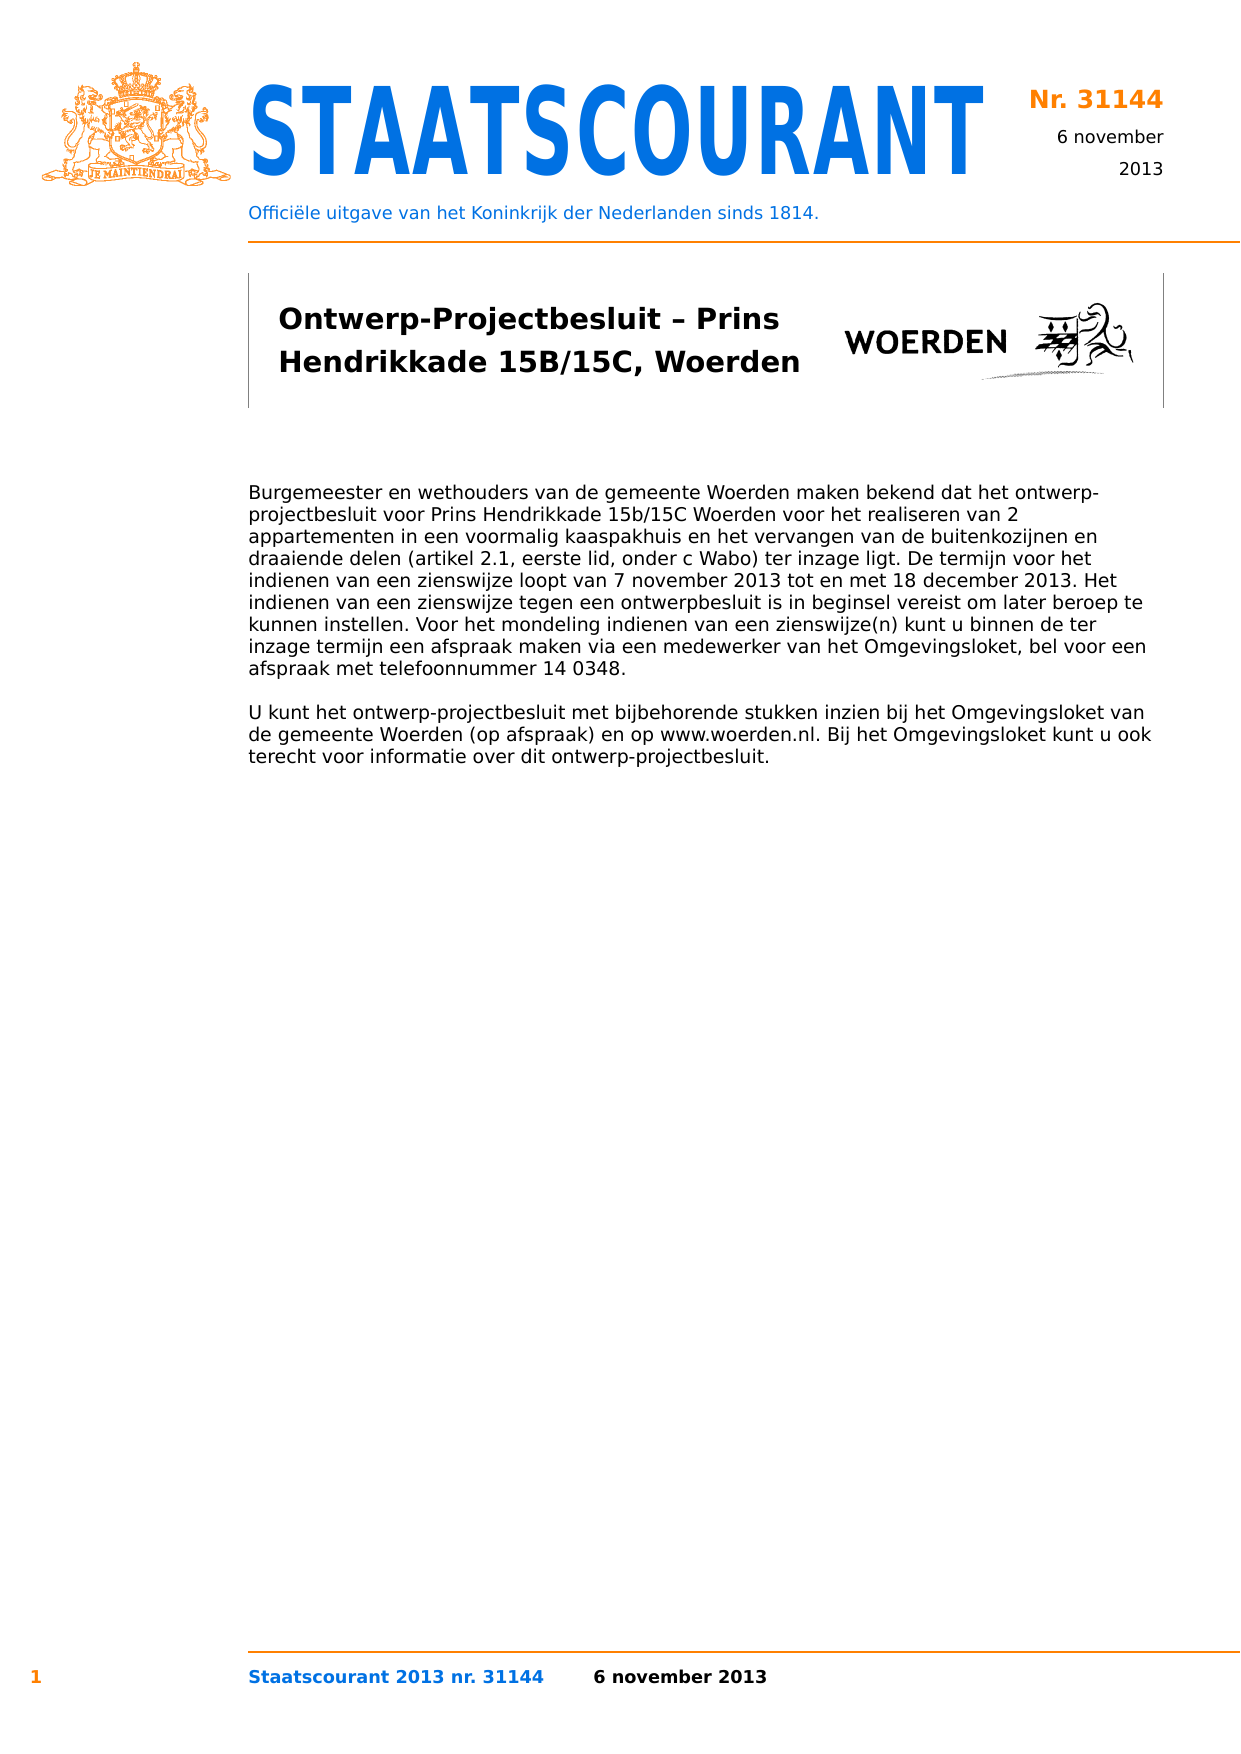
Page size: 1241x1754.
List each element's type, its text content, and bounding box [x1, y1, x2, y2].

table_cell Officiële uitgave van het Koninkrijk der Nederlanden sinds 1814. [248, 203, 1240, 241]
table_header STAATSCOURANT [248, 62, 998, 203]
table_cell 2013 [998, 153, 1240, 203]
table_header Nr. 31144 [998, 62, 1240, 121]
text U kunt het ontwerp-projectbesluit met bijbehorende stukken inzien bij het Omgevingsloket van de gemeente Woerden (op afspraak) en op www.woerden.nl. Bij het Omgevingsloket kunt u ook terecht voor informatie over dit ontwerp-projectbesluit. [248, 702, 1163, 768]
text Burgemeester en wethouders van de gemeente Woerden maken bekend dat het ontwerp-projectbesluit voor Prins Hendrikkade 15b/15C Woerden voor het realiseren van 2 appartementen in een voormalig kaaspakhuis en het vervangen van de buitenkozijnen en draaiende delen (artikel 2.1, eerste lid, onder c Wabo) ter inzage ligt. De termijn voor het indienen van een zienswijze loopt van 7 november 2013 tot en met 18 december 2013. Het indienen van een zienswijze tegen een ontwerpbesluit is in beginsel vereist om later beroep te kunnen instellen. Voor het mondeling indienen van een zienswijze(n) kunt u binnen de ter inzage termijn een afspraak maken via een medewerker van het Omgevingsloket, bel voor een afspraak met telefoonnummer 14 0348. [248, 482, 1163, 680]
subtitle Ontwerp-Projectbesluit – Prins Hendrikkade 15B/15C, Woerden [249, 273, 1163, 408]
table_cell 6 november [998, 121, 1240, 153]
picture [41, 62, 231, 186]
table_header [25, 62, 248, 241]
picture [844, 302, 1134, 380]
